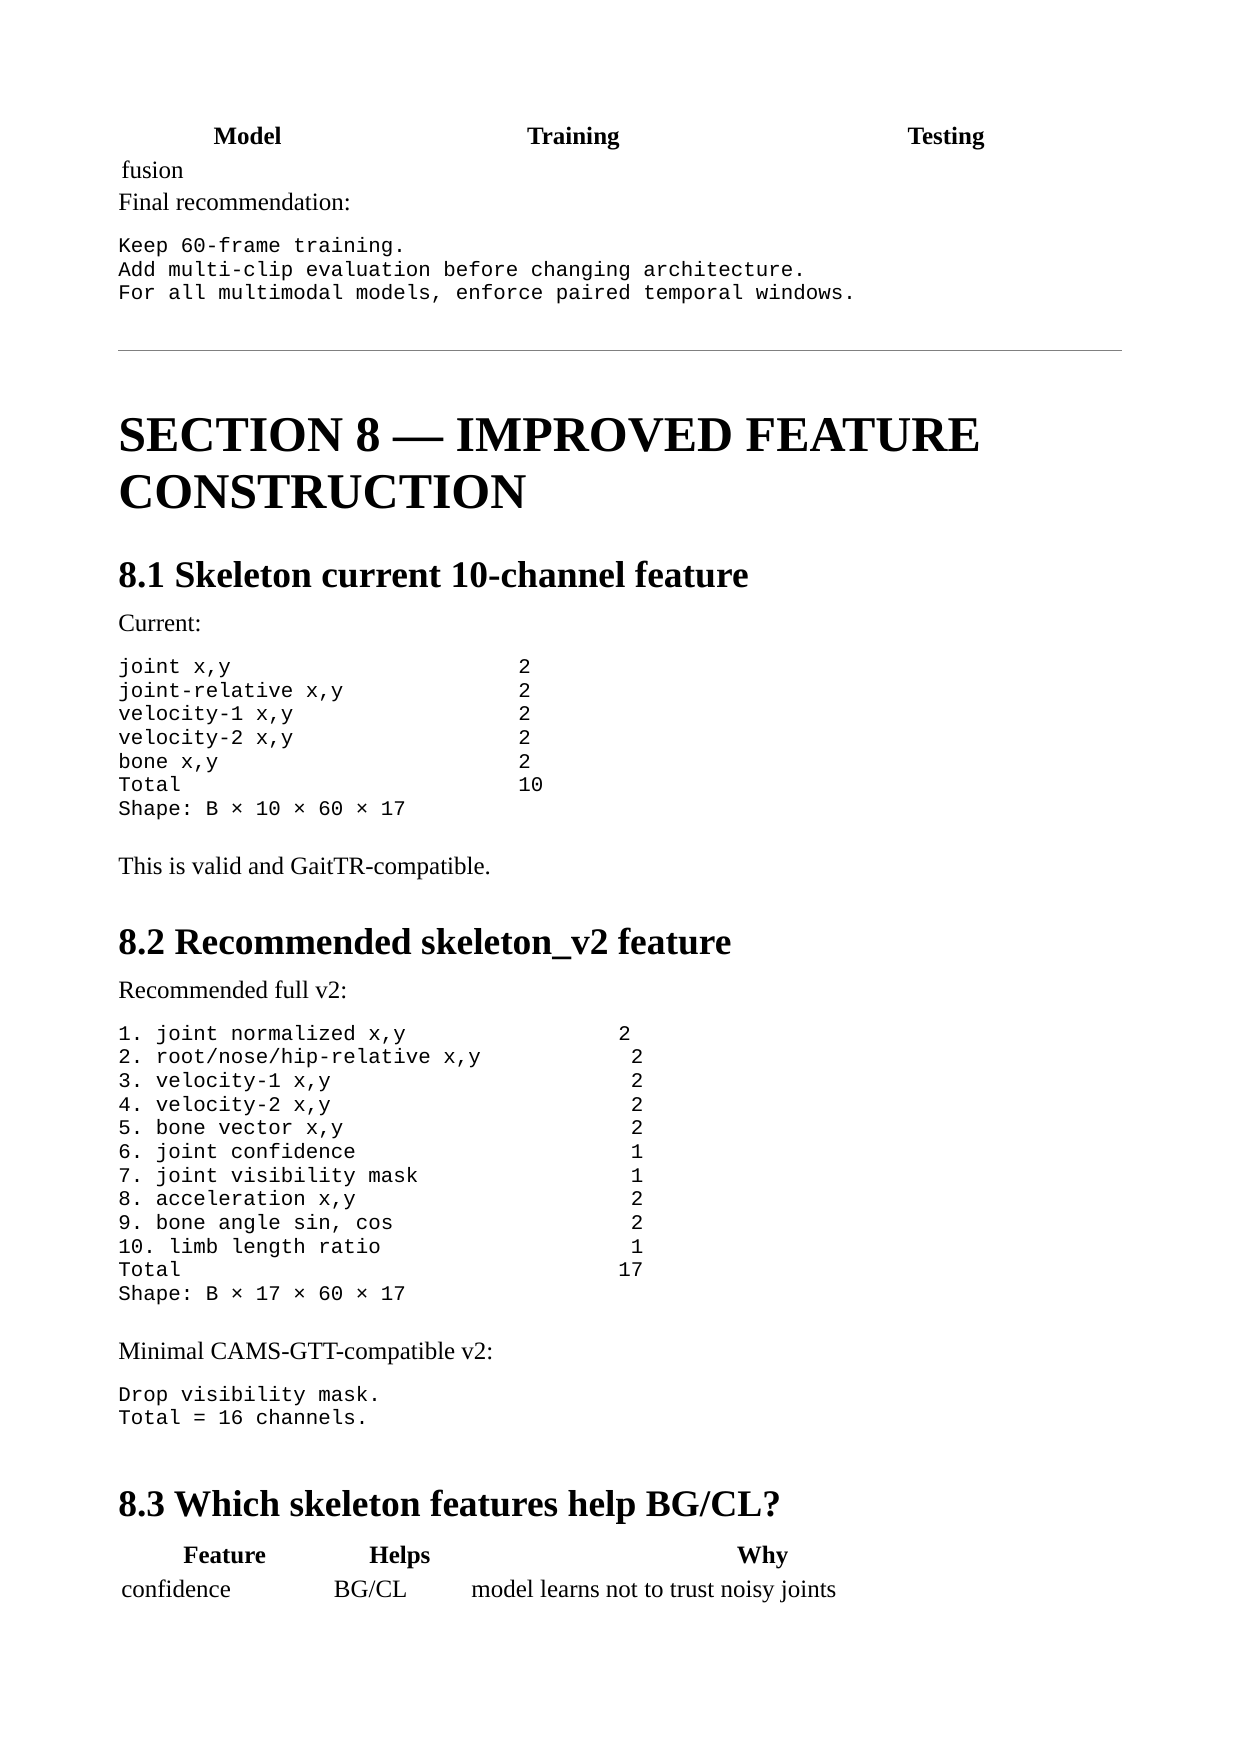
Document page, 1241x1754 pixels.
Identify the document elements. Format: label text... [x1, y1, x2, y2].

text Minimal CAMS-GTT-compatible v2: [118, 1336, 1122, 1365]
subtitle 8.1 Skeleton current 10-channel feature [118, 553, 1122, 596]
table_cell [377, 153, 769, 187]
text Total = 16 channels. [118, 1407, 1122, 1431]
subtitle 8.2 Recommended skeleton_v2 feature [118, 919, 1122, 963]
text 4. velocity-2 x,y 2 [118, 1094, 1122, 1117]
text joint x,y 2 [118, 656, 1122, 680]
table_cell [770, 153, 1122, 187]
table_header Training [377, 118, 769, 153]
text For all multimodal models, enforce paired temporal windows. [118, 282, 1122, 306]
text Total 10 [118, 774, 1122, 798]
table_header Model [118, 118, 377, 153]
text Current: [118, 608, 1122, 637]
subtitle 8.3 Which skeleton features help BG/CL? [118, 1481, 1122, 1524]
text 6. joint confidence 1 [118, 1141, 1122, 1165]
table_header Feature [118, 1537, 331, 1571]
text Drop visibility mask. [118, 1384, 1122, 1407]
text 2. root/nose/hip-relative x,y 2 [118, 1046, 1122, 1070]
text 3. velocity-1 x,y 2 [118, 1070, 1122, 1094]
text 10. limb length ratio 1 [118, 1236, 1122, 1259]
text velocity-1 x,y 2 [118, 703, 1122, 727]
text Total 17 [118, 1259, 1122, 1283]
table_header Testing [770, 118, 1122, 153]
table_cell BG/CL [331, 1571, 468, 1606]
text Shape: B × 17 × 60 × 17 [118, 1283, 1122, 1307]
text 5. bone vector x,y 2 [118, 1117, 1122, 1141]
text Final recommendation: [118, 187, 1122, 216]
table_cell fusion [118, 153, 377, 187]
text joint-relative x,y 2 [118, 680, 1122, 703]
table_cell model learns not to trust noisy joints [468, 1571, 1056, 1606]
text 7. joint visibility mask 1 [118, 1165, 1122, 1188]
table_header Helps [331, 1537, 468, 1571]
text velocity-2 x,y 2 [118, 727, 1122, 751]
text Shape: B × 10 × 60 × 17 [118, 798, 1122, 822]
text This is valid and GaitTR-compatible. [118, 851, 1122, 880]
text Keep 60-frame training. [118, 235, 1122, 258]
subtitle SECTION 8 — IMPROVED FEATURE CONSTRUCTION [118, 404, 1122, 519]
text 8. acceleration x,y 2 [118, 1188, 1122, 1212]
text 9. bone angle sin, cos 2 [118, 1212, 1122, 1236]
table_header Why [468, 1537, 1056, 1571]
text Add multi-clip evaluation before changing architecture. [118, 258, 1122, 282]
table_cell confidence [118, 1571, 331, 1606]
text 1. joint normalized x,y 2 [118, 1023, 1122, 1046]
text bone x,y 2 [118, 751, 1122, 774]
text Recommended full v2: [118, 975, 1122, 1004]
